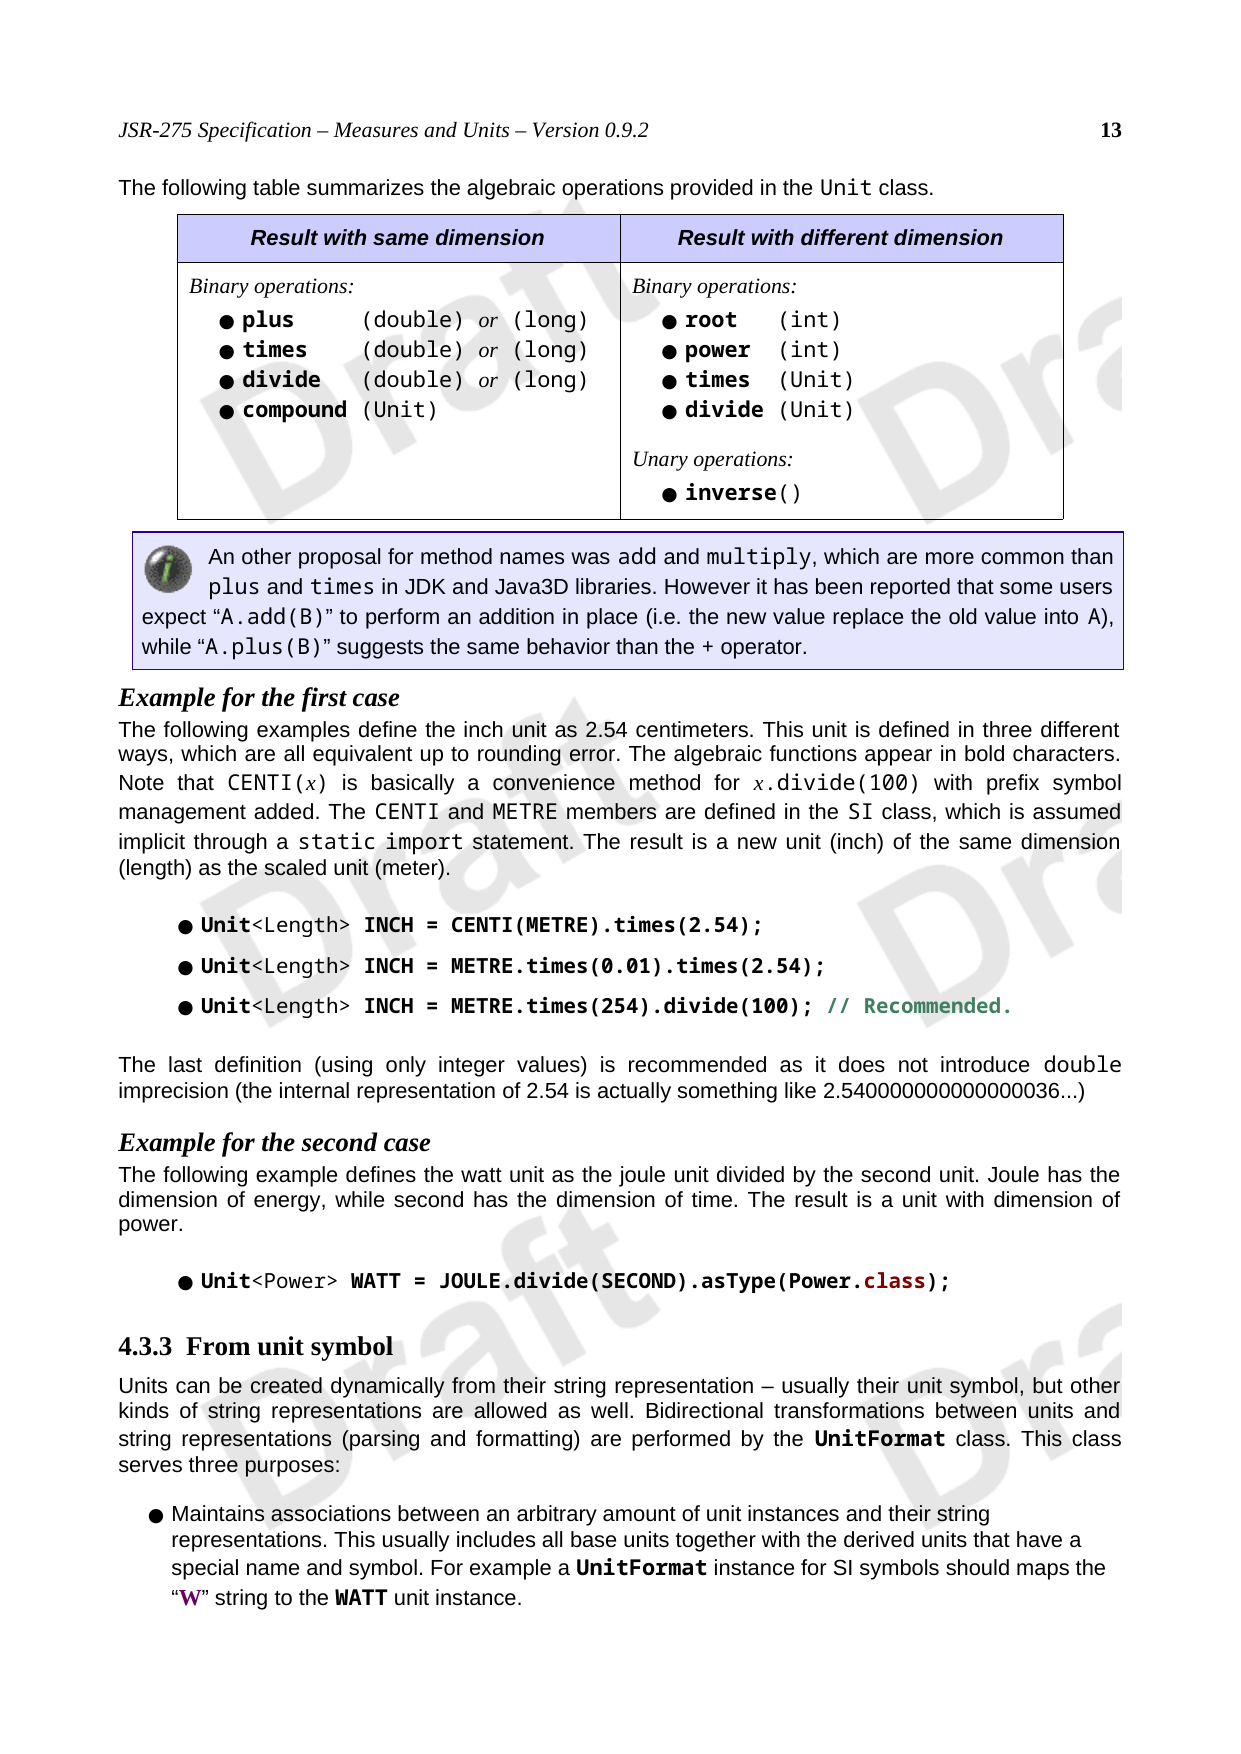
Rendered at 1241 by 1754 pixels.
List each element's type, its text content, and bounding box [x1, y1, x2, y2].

picture [118, 1103, 1122, 1127]
picture [118, 118, 1122, 172]
subtitle From unit symbol [118, 1332, 1122, 1362]
text The following example defines the watt unit as the joule unit divided by the second unit. Joule has the dimension of energy, while second has the dimension of time. The result is a unit with dimension of power. [118, 1163, 1122, 1236]
text An other proposal for method names was add and multiply, which are more common than plus and times in JDK and Java3D libraries. However it has been reported that some users expect “A.add(B)” to perform an addition in place (i.e. the new value replace the old value into A), while “A.plus(B)” suggests the same behavior than the + operator. [142, 541, 1114, 661]
picture [118, 1157, 1122, 1163]
text The last definition (using only integer values) is recommended as it does not introduce double imprecision (the internal representation of 2.54 is actually something like 2.540000000000000036...) [118, 1049, 1122, 1103]
table_cell Binary operations: plus (double) or (long) times (double) or (long) divide (double) or (long) compound (Unit) [178, 263, 620, 435]
list Unit<Length> INCH = CENTI(METRE).times(2.54); [177, 911, 1122, 939]
table_cell [178, 435, 620, 519]
picture [118, 1477, 1122, 1636]
list Maintains associations between an arbitrary amount of unit instances and their string representations. This usually includes all base units together with the derived units that have a special name and symbol. For example a UnitFormat instance for SI symbols should maps the “W” string to the WATT unit instance. [148, 1502, 1122, 1611]
table_header Result with different dimension [621, 215, 1063, 262]
list Unit<Length> INCH = METRE.times(0.01).times(2.54); [177, 951, 1122, 979]
picture [118, 712, 1122, 718]
subtitle Example for the first case [118, 531, 1122, 712]
text Units can be created dynamically from their string representation – usually their unit symbol, but other kinds of string representations are allowed as well. Bidirectional transformations between units and string representations (parsing and formatting) are performed by the UnitFormat class. This class serves three purposes: [118, 1374, 1122, 1477]
picture [118, 1362, 1122, 1374]
table_cell Binary operations: root (int) power (int) times (Unit) divide (Unit) [621, 263, 1063, 435]
picture [118, 202, 1122, 531]
list Unit<Power> WATT = JOULE.divide(SECOND).asType(Power.class); [177, 1266, 1122, 1295]
picture [118, 880, 1122, 1049]
text The following examples define the inch unit as 2.54 centimeters. This unit is defined in three different ways, which are all equivalent up to rounding error. The algebraic functions appear in bold characters. Note that CENTI(x) is basically a convenience method for x.divide(100) with prefix symbol management added. The CENTI and METRE members are defined in the SI class, which is assumed implicit through a static import statement. The result is a new unit (inch) of the same dimension (length) as the scaled unit (meter). [118, 718, 1122, 880]
subtitle Example for the second case [118, 1127, 1122, 1157]
table_header Result with same dimension [178, 215, 620, 262]
text The following table summarizes the algebraic operations provided in the Unit class. [118, 172, 1122, 202]
table_cell Unary operations: inverse() [621, 435, 1063, 519]
picture [143, 544, 194, 595]
list Unit<Length> INCH = METRE.times(254).divide(100); // Recommended. [177, 991, 1122, 1019]
picture [118, 1236, 1122, 1332]
